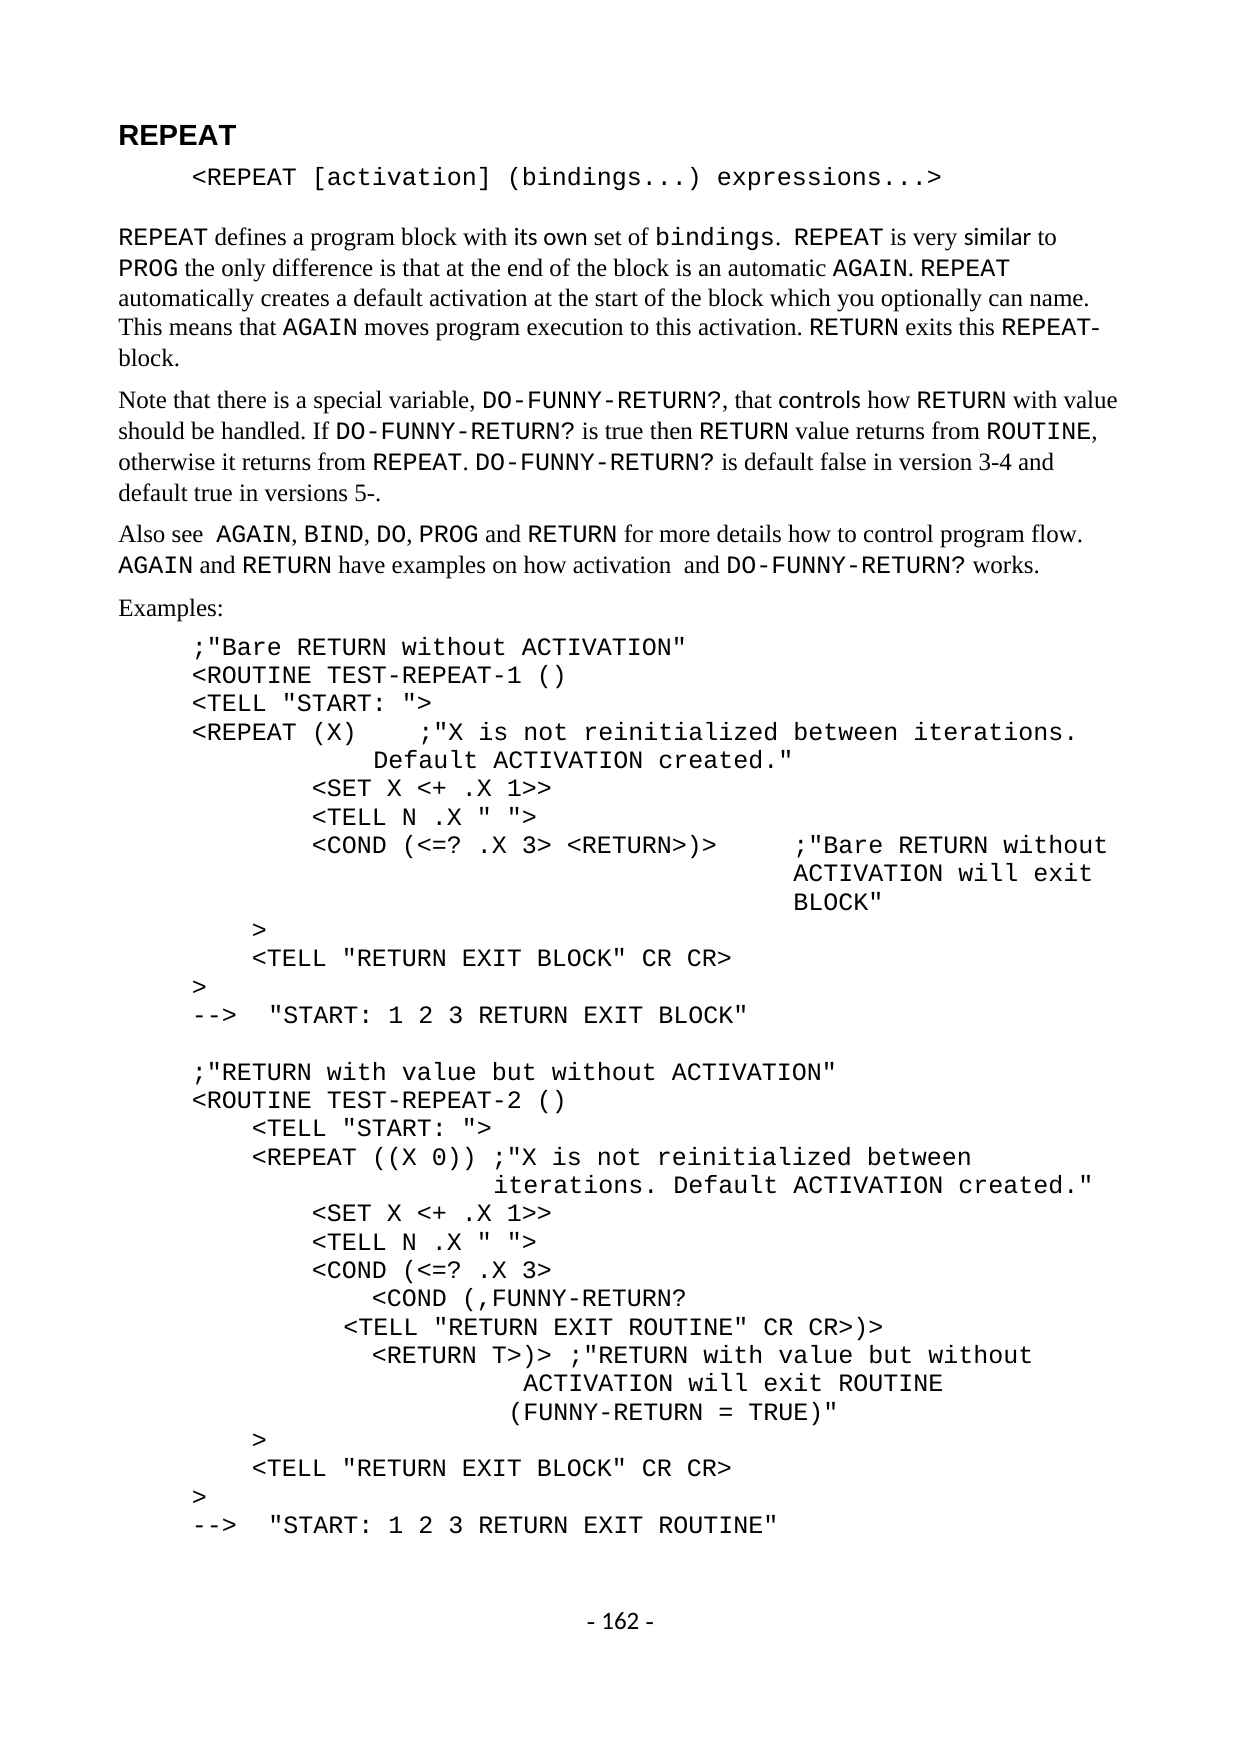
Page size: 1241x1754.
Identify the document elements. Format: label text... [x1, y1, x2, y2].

text Also see AGAIN, BIND, DO, PROG and RETURN for more details how to control program flow. AGAIN and RETURN have examples on how activation and DO-FUNNY-RETURN? works. [118, 519, 1122, 581]
text REPEAT defines a program block with its own set of bindings. REPEAT is very similar to PROG the only difference is that at the end of the block is an automatic AGAIN. REPEAT automatically creates a default activation at the start of the block which you optionally can name. This means that AGAIN moves program execution to this activation. RETURN exits this REPEAT-block. [118, 221, 1122, 372]
text <REPEAT [activation] (bindings...) expressions...> [192, 164, 1122, 192]
subtitle REPEAT [43, 118, 1122, 152]
text Note that there is a special variable, DO-FUNNY-RETURN?, that controls how RETURN with value should be handled. If DO-FUNNY-RETURN? is true then RETURN value returns from ROUTINE, otherwise it returns from REPEAT. DO-FUNNY-RETURN? is default false in version 3-4 and default true in versions 5-. [118, 384, 1122, 506]
text Examples: [118, 593, 1122, 622]
text ;"Bare RETURN without ACTIVATION" <ROUTINE TEST-REPEAT-1 () <TELL "START: "> <REPEAT (X) ;"X is not reinitialized between iterations. Default ACTIVATION created." <SET X <+ .X 1>> <TELL N .X " "> <COND (<=? .X 3> <RETURN>)> ;"Bare RETURN without ACTIVATION will exit BLOCK" > <TELL "RETURN EXIT BLOCK" CR CR> > --> "START: 1 2 3 RETURN EXIT BLOCK" ;"RETURN with value but without ACTIVATION" <ROUTINE TEST-REPEAT-2 () <TELL "START: "> <REPEAT ((X 0)) ;"X is not reinitialized between iterations. Default ACTIVATION created." <SET X <+ .X 1>> <TELL N .X " "> <COND (<=? .X 3> <COND (,FUNNY-RETURN? <TELL "RETURN EXIT ROUTINE" CR CR>)> <RETURN T>)> ;"RETURN with value but without ACTIVATION will exit ROUTINE (FUNNY-RETURN = TRUE)" > <TELL "RETURN EXIT BLOCK" CR CR> > --> "START: 1 2 3 RETURN EXIT ROUTINE" [192, 634, 1122, 1541]
